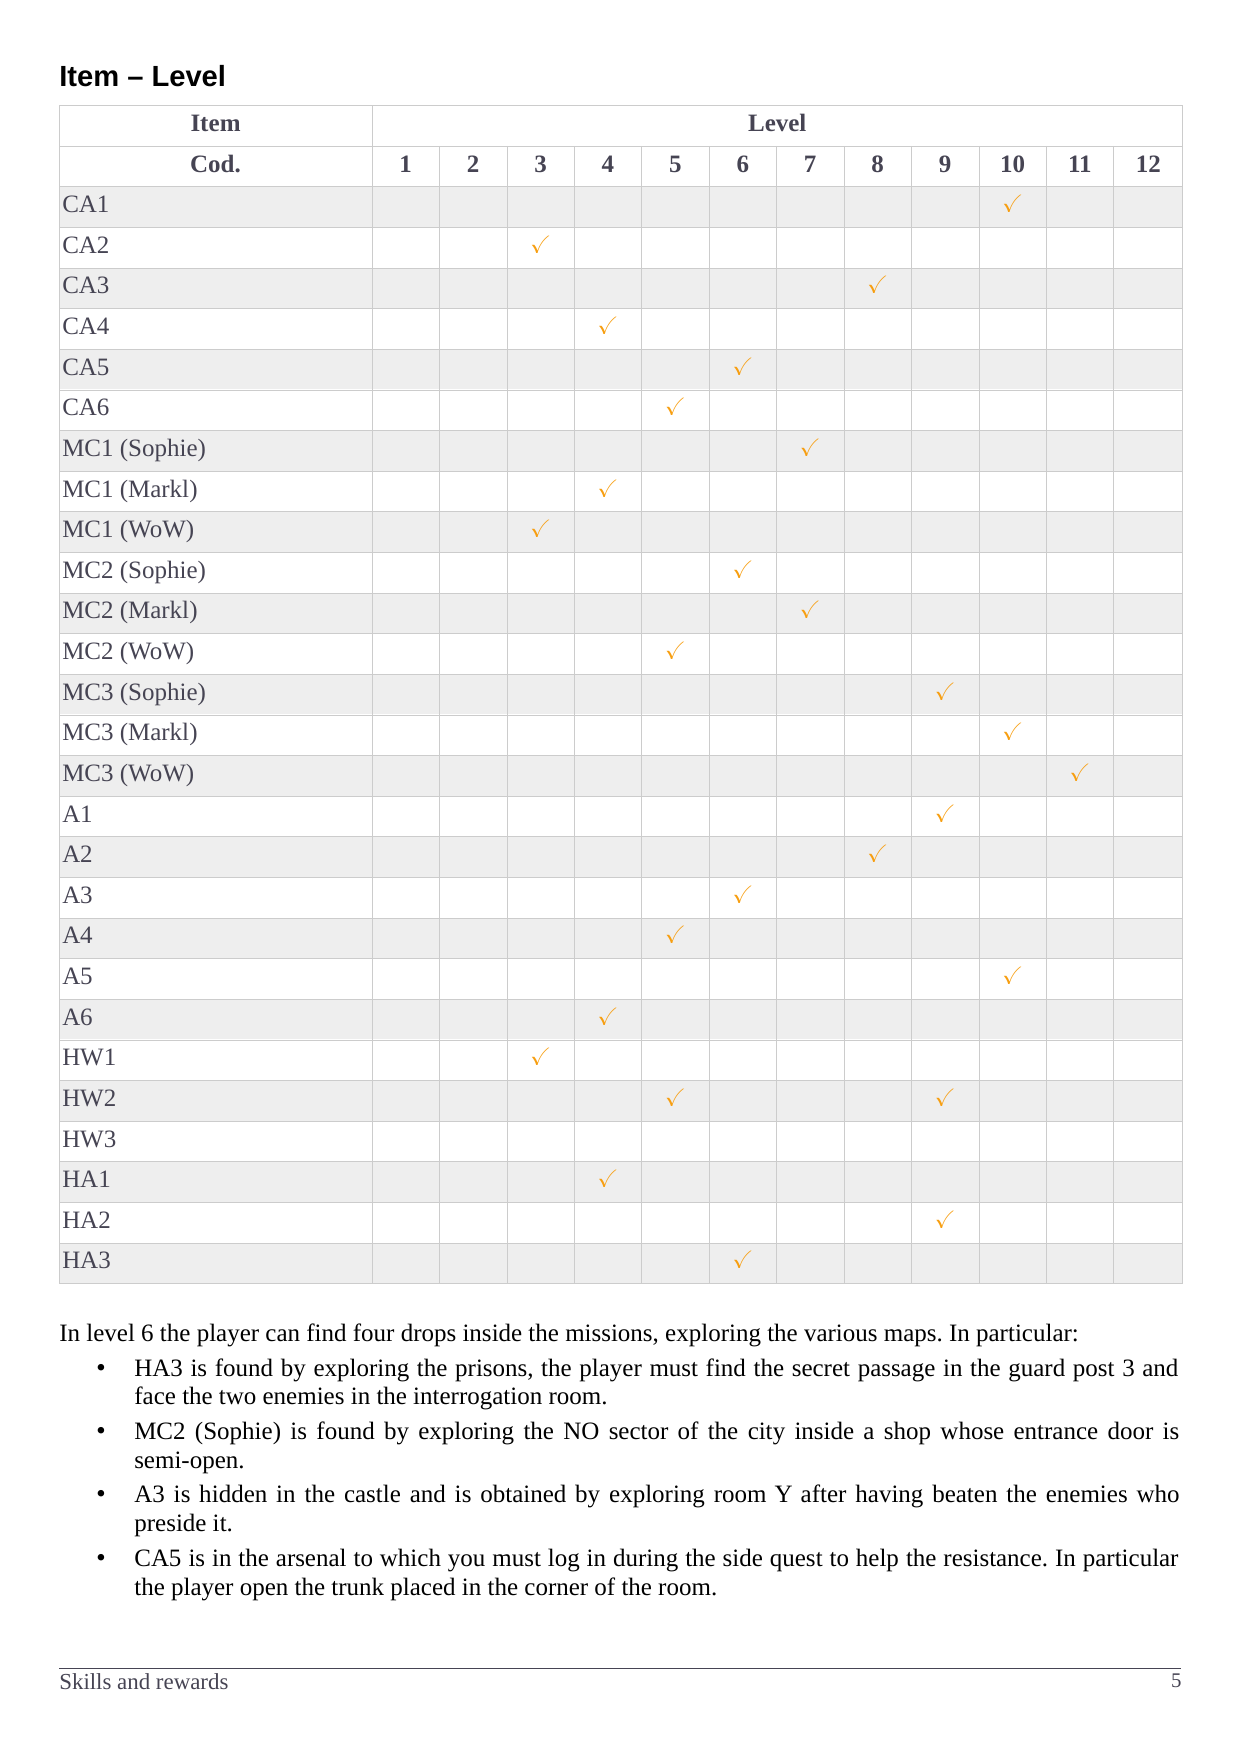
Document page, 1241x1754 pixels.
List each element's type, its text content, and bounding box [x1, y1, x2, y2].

table_cell ✓ [912, 797, 979, 836]
table_cell [575, 1081, 641, 1121]
table_cell MC3 (Markl) [60, 716, 372, 755]
table_cell [980, 837, 1046, 877]
table_cell [1114, 959, 1182, 999]
table_cell [642, 553, 709, 593]
table_cell [710, 634, 776, 674]
table_cell ✓ [575, 1162, 641, 1202]
table_cell ✓ [980, 959, 1046, 999]
table_cell ✓ [845, 269, 911, 308]
table_cell [373, 187, 439, 227]
table_cell [508, 187, 574, 227]
table_cell [845, 634, 911, 674]
table_cell [575, 756, 641, 796]
table_cell [373, 1081, 439, 1121]
table_cell ✓ [508, 1041, 574, 1080]
table_cell [980, 309, 1046, 349]
table_cell CA6 [60, 391, 372, 430]
table_cell [1114, 553, 1182, 593]
table_cell CA1 [60, 187, 372, 227]
table_cell [710, 512, 776, 552]
table_cell [845, 187, 911, 227]
table_cell [912, 472, 979, 511]
table_cell MC3 (WoW) [60, 756, 372, 796]
table_cell 3 [508, 147, 574, 186]
table_cell [642, 878, 709, 918]
table_cell [642, 431, 709, 471]
table_cell [1047, 431, 1113, 471]
table_cell ✓ [912, 1203, 979, 1243]
table_cell HA2 [60, 1203, 372, 1243]
table_cell [373, 269, 439, 308]
table_cell MC1 (Sophie) [60, 431, 372, 471]
table_cell [373, 675, 439, 714]
list MC2 (Sophie) is found by exploring the NO sector of the city inside a shop whose entrance door is semi-open. [97, 1416, 1181, 1474]
table_cell ✓ [642, 391, 709, 430]
table_cell [1114, 919, 1182, 958]
table_cell [1114, 269, 1182, 308]
table_cell [1114, 431, 1182, 471]
table_cell A1 [60, 797, 372, 836]
text In level 6 the player can find four drops inside the missions, exploring the various maps. In particular: [59, 1318, 1181, 1347]
table_cell [440, 187, 507, 227]
table_cell [373, 878, 439, 918]
table_cell [912, 1041, 979, 1080]
table_cell [440, 472, 507, 511]
table_cell [440, 878, 507, 918]
table_cell [1114, 716, 1182, 755]
table_cell [845, 959, 911, 999]
table_cell [373, 350, 439, 389]
table_cell [1114, 1122, 1182, 1161]
table_cell [912, 391, 979, 430]
table_cell [373, 431, 439, 471]
table_cell [1047, 878, 1113, 918]
table_cell [373, 756, 439, 796]
table_cell [440, 634, 507, 674]
table_cell [508, 959, 574, 999]
table_cell [777, 716, 844, 755]
table_cell [373, 228, 439, 268]
table_cell [440, 837, 507, 877]
table_cell [1114, 1000, 1182, 1039]
table_cell [845, 878, 911, 918]
table_cell [575, 919, 641, 958]
table_cell [642, 675, 709, 714]
table_cell [1114, 1244, 1182, 1283]
table_cell ✓ [777, 594, 844, 633]
table_cell [1047, 1000, 1113, 1039]
table_cell [440, 797, 507, 836]
table_cell [777, 756, 844, 796]
table_cell [710, 269, 776, 308]
table_cell [1047, 187, 1113, 227]
table_cell [777, 634, 844, 674]
table_cell [912, 1244, 979, 1283]
table_cell [777, 472, 844, 511]
table_cell [440, 919, 507, 958]
table_cell [575, 1203, 641, 1243]
table_cell [710, 309, 776, 349]
table_cell [642, 594, 709, 633]
table_cell [508, 391, 574, 430]
table_cell 9 [912, 147, 979, 186]
table_cell [710, 1041, 776, 1080]
table_cell [777, 1000, 844, 1039]
table_cell A3 [60, 878, 372, 918]
table_cell ✓ [642, 634, 709, 674]
table_cell [373, 634, 439, 674]
table_cell [710, 391, 776, 430]
table_cell [1114, 837, 1182, 877]
table_cell [980, 350, 1046, 389]
table_cell [508, 919, 574, 958]
table_cell [1047, 594, 1113, 633]
table_cell [1114, 228, 1182, 268]
table_cell [710, 472, 776, 511]
table_cell 8 [845, 147, 911, 186]
table_cell [373, 959, 439, 999]
table_cell [373, 309, 439, 349]
table_cell [845, 675, 911, 714]
table_cell [508, 350, 574, 389]
table_cell ✓ [980, 716, 1046, 755]
table_cell [575, 634, 641, 674]
table_cell [1047, 472, 1113, 511]
table_cell [1114, 594, 1182, 633]
table_cell ✓ [710, 350, 776, 389]
table_cell [710, 1203, 776, 1243]
table_cell HW3 [60, 1122, 372, 1161]
table_cell [1114, 1081, 1182, 1121]
table_cell [845, 228, 911, 268]
table_cell ✓ [508, 228, 574, 268]
table_cell A6 [60, 1000, 372, 1039]
table_cell [710, 1081, 776, 1121]
table_cell [1047, 1122, 1113, 1161]
table_cell [642, 187, 709, 227]
table_cell [777, 959, 844, 999]
table_cell [845, 1081, 911, 1121]
table_cell [1047, 228, 1113, 268]
table_cell [440, 1122, 507, 1161]
table_cell ✓ [642, 1081, 709, 1121]
table_cell [845, 1000, 911, 1039]
table_cell [845, 553, 911, 593]
table_cell [575, 716, 641, 755]
table_cell [710, 1000, 776, 1039]
table_cell ✓ [642, 919, 709, 958]
table_cell [777, 553, 844, 593]
table_cell [845, 797, 911, 836]
subtitle Item – Level [59, 59, 1181, 93]
table_cell [1047, 269, 1113, 308]
table_cell [373, 512, 439, 552]
table_cell Cod. [60, 147, 372, 186]
table_cell [777, 1162, 844, 1202]
table_cell [642, 472, 709, 511]
table_cell [440, 1041, 507, 1080]
table_cell [373, 472, 439, 511]
table_cell [980, 391, 1046, 430]
table_cell [1114, 187, 1182, 227]
table_cell [1047, 1162, 1113, 1202]
table_cell [710, 675, 776, 714]
table_cell [373, 391, 439, 430]
table_cell [508, 594, 574, 633]
table_cell 10 [980, 147, 1046, 186]
table_cell MC2 (Sophie) [60, 553, 372, 593]
table_cell [642, 309, 709, 349]
table_cell [575, 837, 641, 877]
table_cell [912, 431, 979, 471]
table_cell [575, 797, 641, 836]
table_cell A5 [60, 959, 372, 999]
table_cell [980, 797, 1046, 836]
table_cell [1047, 919, 1113, 958]
table_cell [1047, 1081, 1113, 1121]
table_cell 4 [575, 147, 641, 186]
table_cell [710, 716, 776, 755]
table_cell [642, 512, 709, 552]
table_cell [440, 1203, 507, 1243]
table_cell [508, 634, 574, 674]
table_cell [777, 1041, 844, 1080]
table_cell [845, 756, 911, 796]
table_cell [1114, 472, 1182, 511]
table_cell [777, 512, 844, 552]
table_cell [440, 716, 507, 755]
table_cell [642, 1244, 709, 1283]
table_cell [710, 594, 776, 633]
table_cell CA5 [60, 350, 372, 389]
table_cell [845, 309, 911, 349]
table_cell [373, 1162, 439, 1202]
table_cell 5 [642, 147, 709, 186]
table_cell [508, 675, 574, 714]
table_cell [1047, 675, 1113, 714]
table_cell [508, 878, 574, 918]
table_cell HW1 [60, 1041, 372, 1080]
table_header Level [373, 106, 1182, 146]
table_cell [373, 594, 439, 633]
table_cell [373, 919, 439, 958]
table_cell [912, 837, 979, 877]
table_cell [575, 878, 641, 918]
table_cell MC1 (Markl) [60, 472, 372, 511]
table_cell 1 [373, 147, 439, 186]
table_cell [508, 797, 574, 836]
table_cell [575, 431, 641, 471]
table_cell 11 [1047, 147, 1113, 186]
table_cell [1114, 1041, 1182, 1080]
table_cell [980, 1081, 1046, 1121]
table_cell [642, 350, 709, 389]
table_cell [642, 269, 709, 308]
table_cell [980, 634, 1046, 674]
table_cell [373, 837, 439, 877]
table_cell [440, 269, 507, 308]
table_cell [980, 512, 1046, 552]
table_cell [508, 837, 574, 877]
table_cell [1047, 391, 1113, 430]
table_cell [373, 1244, 439, 1283]
table_cell [440, 756, 507, 796]
table_cell [508, 1000, 574, 1039]
table_cell [980, 431, 1046, 471]
table_cell [1047, 837, 1113, 877]
table_cell [912, 1000, 979, 1039]
table_cell [980, 228, 1046, 268]
table_cell [710, 1122, 776, 1161]
table_cell [710, 919, 776, 958]
table_cell [642, 1203, 709, 1243]
table_cell [508, 1081, 574, 1121]
list CA5 is in the arsenal to which you must log in during the side quest to help the resistance. In particular the player open the trunk placed in the corner of the room. [97, 1543, 1181, 1601]
table_cell [845, 472, 911, 511]
list A3 is hidden in the castle and is obtained by exploring room Y after having beaten the enemies who preside it. [97, 1479, 1181, 1537]
table_cell MC3 (Sophie) [60, 675, 372, 714]
table_cell [912, 309, 979, 349]
table_cell 12 [1114, 147, 1182, 186]
table_cell [508, 1244, 574, 1283]
table_cell [912, 228, 979, 268]
table_cell [1114, 878, 1182, 918]
table_cell [777, 187, 844, 227]
table_cell [912, 187, 979, 227]
table_cell ✓ [980, 187, 1046, 227]
table_cell [373, 716, 439, 755]
table_cell HA3 [60, 1244, 372, 1283]
table_cell [845, 350, 911, 389]
table_cell [642, 756, 709, 796]
table_cell ✓ [508, 512, 574, 552]
table_cell HW2 [60, 1081, 372, 1121]
table_cell ✓ [710, 1244, 776, 1283]
table_cell [912, 919, 979, 958]
table_cell [1114, 675, 1182, 714]
table_cell MC1 (WoW) [60, 512, 372, 552]
table_cell [1047, 716, 1113, 755]
table_cell [508, 269, 574, 308]
table_cell [912, 878, 979, 918]
table_cell [575, 1122, 641, 1161]
table_cell [1114, 634, 1182, 674]
table_cell [845, 1203, 911, 1243]
table_cell [575, 269, 641, 308]
table_cell [575, 350, 641, 389]
table_cell [1047, 959, 1113, 999]
table_cell [777, 228, 844, 268]
table_cell [642, 1122, 709, 1161]
table_cell [710, 959, 776, 999]
table_cell [777, 350, 844, 389]
table_cell ✓ [710, 878, 776, 918]
table_cell [912, 1122, 979, 1161]
table_cell [980, 1000, 1046, 1039]
table_cell ✓ [912, 1081, 979, 1121]
table_cell ✓ [575, 1000, 641, 1039]
table_cell [912, 594, 979, 633]
table_cell [1114, 756, 1182, 796]
table_cell [575, 675, 641, 714]
table_cell [440, 553, 507, 593]
table_cell [980, 675, 1046, 714]
table_cell [912, 634, 979, 674]
table_cell [1047, 1041, 1113, 1080]
table_cell [575, 1244, 641, 1283]
table_cell [980, 1203, 1046, 1243]
table_cell [575, 187, 641, 227]
table_cell [845, 1162, 911, 1202]
table_cell 2 [440, 147, 507, 186]
table_cell ✓ [845, 837, 911, 877]
table_cell [710, 187, 776, 227]
table_cell ✓ [710, 553, 776, 593]
table_cell [508, 716, 574, 755]
table_cell [642, 228, 709, 268]
table_cell [440, 1081, 507, 1121]
table_cell [642, 797, 709, 836]
table_cell [912, 959, 979, 999]
table_cell [440, 959, 507, 999]
table_cell MC2 (WoW) [60, 634, 372, 674]
table_cell [912, 553, 979, 593]
table_cell [575, 553, 641, 593]
table_cell [777, 675, 844, 714]
table_cell [575, 512, 641, 552]
table_cell [373, 553, 439, 593]
table_cell [508, 1162, 574, 1202]
table_cell ✓ [1047, 756, 1113, 796]
table_cell CA4 [60, 309, 372, 349]
table_cell [373, 1122, 439, 1161]
table_cell [710, 797, 776, 836]
table_cell [642, 1041, 709, 1080]
table_cell [508, 1122, 574, 1161]
table_cell [777, 269, 844, 308]
table_cell [1114, 1203, 1182, 1243]
table_cell [1114, 309, 1182, 349]
table_cell [1047, 1244, 1113, 1283]
table_cell [440, 309, 507, 349]
table_cell [1114, 797, 1182, 836]
table_cell [912, 756, 979, 796]
table_cell [845, 512, 911, 552]
table_cell [508, 1203, 574, 1243]
table_cell [980, 269, 1046, 308]
table_cell [1047, 309, 1113, 349]
table_cell [710, 756, 776, 796]
table_cell [912, 512, 979, 552]
table_cell [980, 472, 1046, 511]
table_cell [777, 1122, 844, 1161]
table_cell [777, 391, 844, 430]
table_cell [845, 1041, 911, 1080]
table_cell [777, 919, 844, 958]
table_cell [710, 1162, 776, 1202]
table_cell [508, 472, 574, 511]
list HA3 is found by exploring the prisons, the player must find the secret passage in the guard post 3 and face the two enemies in the interrogation room. [97, 1353, 1181, 1410]
table_cell A2 [60, 837, 372, 877]
table_cell [440, 1244, 507, 1283]
table_cell [1047, 512, 1113, 552]
table_cell [980, 1244, 1046, 1283]
table_cell [1114, 512, 1182, 552]
table_cell [777, 1203, 844, 1243]
table_cell 7 [777, 147, 844, 186]
table_cell [440, 431, 507, 471]
table_cell [1047, 1203, 1113, 1243]
table_cell [845, 431, 911, 471]
table_cell [845, 1122, 911, 1161]
table_cell [912, 1162, 979, 1202]
table_cell [1047, 634, 1113, 674]
table_cell [912, 269, 979, 308]
table_cell [710, 837, 776, 877]
table_cell [440, 1000, 507, 1039]
table_cell [845, 716, 911, 755]
table_cell [508, 431, 574, 471]
table_cell [980, 1041, 1046, 1080]
table_cell A4 [60, 919, 372, 958]
table_cell [1047, 553, 1113, 593]
table_cell [980, 1162, 1046, 1202]
table_cell MC2 (Markl) [60, 594, 372, 633]
table_cell [777, 1244, 844, 1283]
table_cell [1114, 350, 1182, 389]
table_cell [642, 1162, 709, 1202]
table_cell [777, 309, 844, 349]
table_cell ✓ [912, 675, 979, 714]
table_cell [440, 391, 507, 430]
table_cell CA3 [60, 269, 372, 308]
table_cell [777, 878, 844, 918]
table_cell [980, 756, 1046, 796]
table_cell [980, 594, 1046, 633]
table_cell [845, 391, 911, 430]
table_cell [1047, 350, 1113, 389]
table_cell [777, 837, 844, 877]
table_cell ✓ [575, 309, 641, 349]
table_cell [575, 959, 641, 999]
table_cell [642, 959, 709, 999]
table_cell [845, 919, 911, 958]
table_cell [642, 1000, 709, 1039]
table_cell [575, 228, 641, 268]
table_cell CA2 [60, 228, 372, 268]
table_cell [373, 1000, 439, 1039]
table_cell [1047, 797, 1113, 836]
table_cell [440, 350, 507, 389]
table_cell ✓ [575, 472, 641, 511]
table_cell [912, 350, 979, 389]
table_cell [710, 431, 776, 471]
table_cell [1114, 391, 1182, 430]
table_header Item [60, 106, 372, 146]
table_cell [980, 1122, 1046, 1161]
table_cell [575, 594, 641, 633]
table_cell [440, 512, 507, 552]
table_cell [980, 878, 1046, 918]
table_cell [845, 1244, 911, 1283]
table_cell [912, 716, 979, 755]
table_cell [508, 756, 574, 796]
table_cell [980, 919, 1046, 958]
table_cell [777, 1081, 844, 1121]
table_cell [575, 1041, 641, 1080]
table_cell [373, 797, 439, 836]
table_cell [575, 391, 641, 430]
table_cell [373, 1203, 439, 1243]
table_cell [642, 837, 709, 877]
table_cell [440, 594, 507, 633]
table_cell [440, 675, 507, 714]
table_cell ✓ [777, 431, 844, 471]
table_cell [508, 553, 574, 593]
table_cell [845, 594, 911, 633]
table_cell HA1 [60, 1162, 372, 1202]
table_cell [777, 797, 844, 836]
table_cell [710, 228, 776, 268]
table_cell [373, 1041, 439, 1080]
table_cell 6 [710, 147, 776, 186]
table_cell [440, 1162, 507, 1202]
table_cell [440, 228, 507, 268]
table_cell [508, 309, 574, 349]
table_cell [642, 716, 709, 755]
table_cell [1114, 1162, 1182, 1202]
table_cell [980, 553, 1046, 593]
